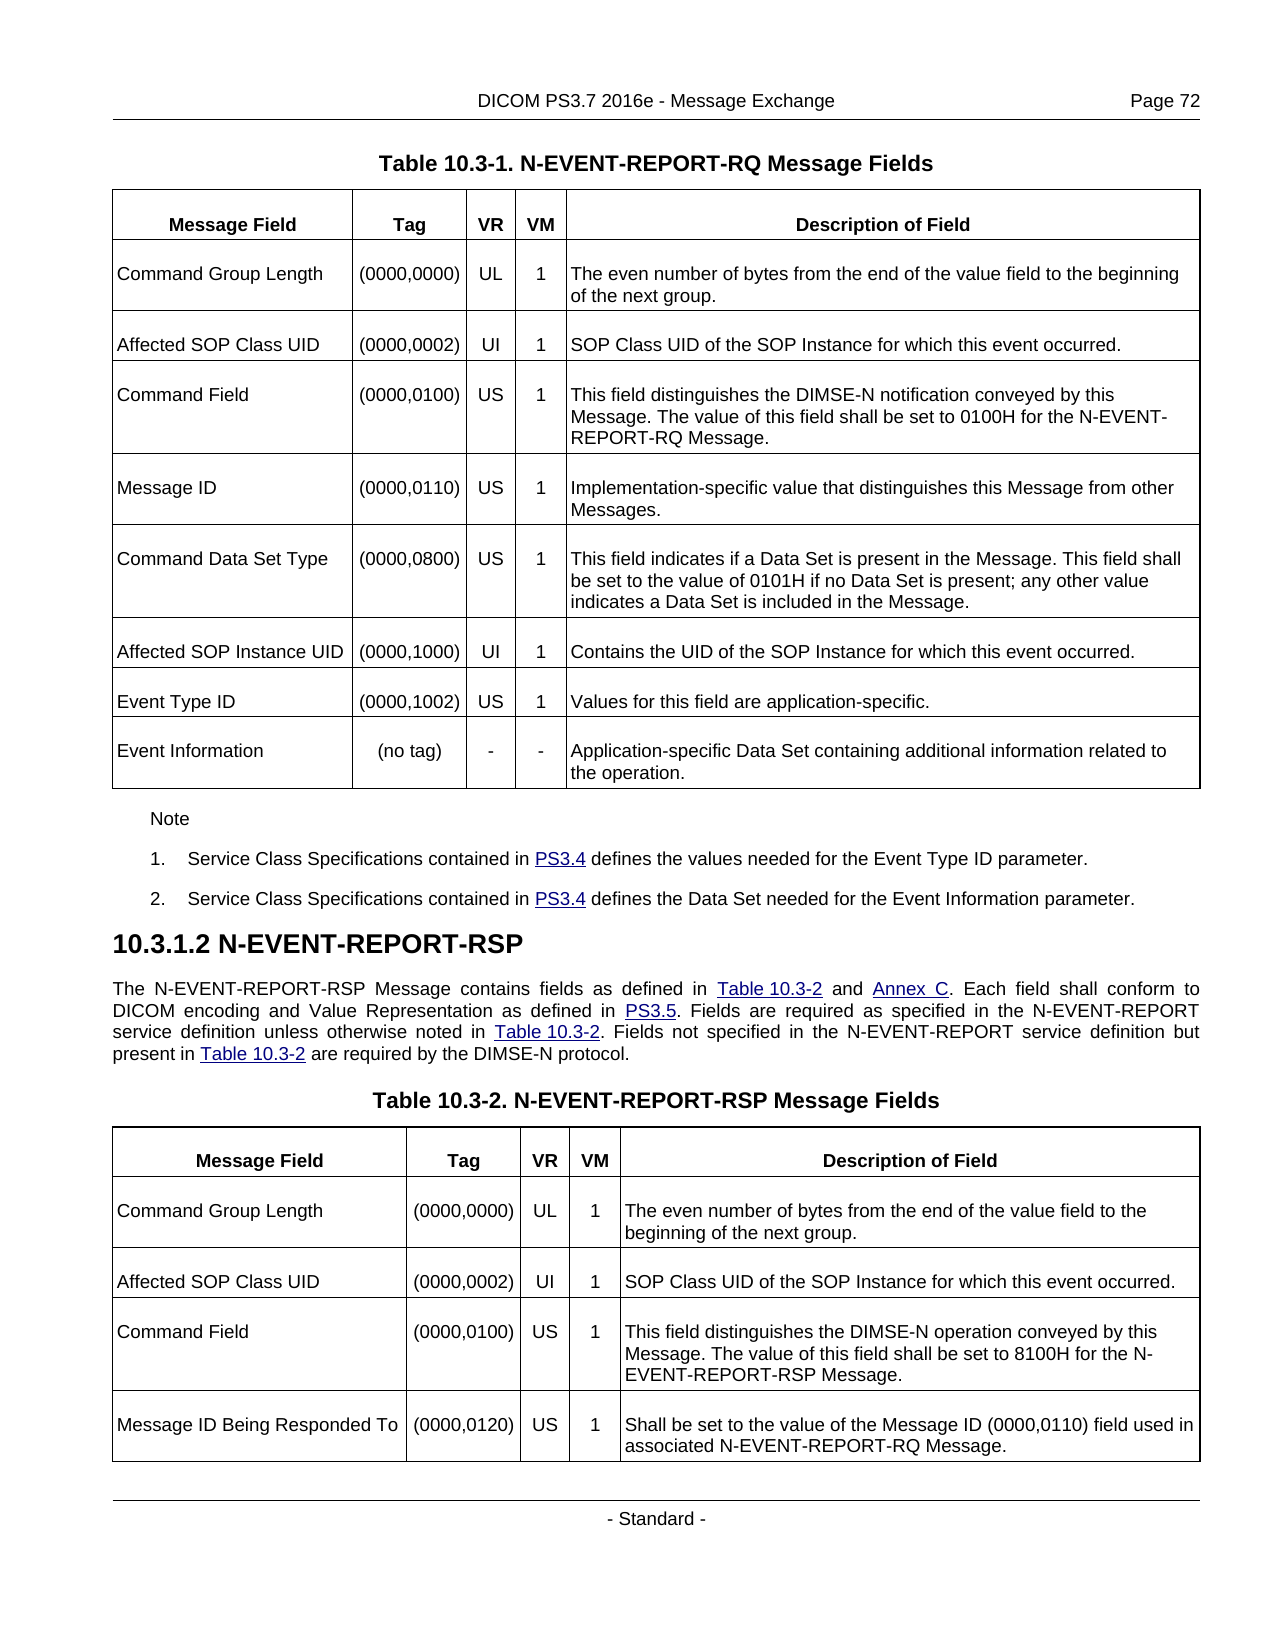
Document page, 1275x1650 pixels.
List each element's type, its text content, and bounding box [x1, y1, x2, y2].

table_cell 1 [570, 1391, 620, 1461]
table_cell 1 [516, 454, 566, 524]
table_cell Affected SOP Class UID [113, 311, 352, 360]
table_cell UL [467, 240, 515, 310]
table_cell Event Type ID [113, 668, 352, 716]
table_cell Affected SOP Class UID [113, 1248, 406, 1297]
table_cell Message ID [113, 454, 352, 524]
table_cell (0000,0100) [353, 361, 466, 453]
table_cell 1 [516, 525, 566, 617]
table_cell 1 [570, 1298, 620, 1390]
table_cell (0000,0002) [353, 311, 466, 360]
table_cell US [467, 361, 515, 453]
text The N-EVENT-REPORT-RSP Message contains fields as defined in Table 10.3-2 and Annex C. Each field shall conform to DICOM encoding and Value Representation as defined in PS3.5. Fields are required as specified in the N-EVENT-REPORT service definition unless otherwise noted in Table 10.3-2. Fields not specified in the N-EVENT-REPORT service definition but present in Table 10.3-2 are required by the DIMSE-N protocol. [112, 978, 1200, 1064]
table_cell Shall be set to the value of the Message ID (0000,0110) field used in associated N-EVENT-REPORT-RQ Message. [621, 1391, 1199, 1461]
table_header Description of Field [621, 1128, 1199, 1176]
table_cell 1 [516, 311, 566, 360]
table_header Tag [407, 1128, 520, 1176]
table_cell US [467, 668, 515, 716]
table_cell UI [521, 1248, 569, 1297]
table_cell (0000,0100) [407, 1298, 520, 1390]
table_header VM [516, 190, 566, 239]
table_header VM [570, 1128, 620, 1176]
table_cell Event Information [113, 717, 352, 787]
table_cell Command Field [113, 1298, 406, 1390]
table_cell UL [521, 1177, 569, 1247]
table_cell US [521, 1298, 569, 1390]
table_cell 1 [516, 618, 566, 667]
text 10.3.1.2 N-EVENT-REPORT-RSP [112, 928, 1200, 959]
table_cell Values for this field are application-specific. [567, 668, 1199, 716]
table_cell 1 [570, 1248, 620, 1297]
table_cell Application-specific Data Set containing additional information related to the operation. [567, 717, 1199, 787]
table_header VR [467, 190, 515, 239]
table_cell (0000,0002) [407, 1248, 520, 1297]
table_cell SOP Class UID of the SOP Instance for which this event occurred. [567, 311, 1199, 360]
table_cell US [521, 1391, 569, 1461]
table_cell 1 [516, 668, 566, 716]
list Service Class Specifications contained in PS3.4 defines the values needed for the Event Type ID parameter. [150, 848, 1162, 869]
list Service Class Specifications contained in PS3.4 defines the Data Set needed for the Event Information parameter. [150, 888, 1162, 909]
table_cell The even number of bytes from the end of the value field to the beginning of the next group. [621, 1177, 1199, 1247]
table_cell (0000,1000) [353, 618, 466, 667]
table_cell - [467, 717, 515, 787]
table_cell Command Group Length [113, 1177, 406, 1247]
table_cell This field distinguishes the DIMSE-N notification conveyed by this Message. The value of this field shall be set to 0100H for the N-EVENT-REPORT-RQ Message. [567, 361, 1199, 453]
table_cell (0000,0000) [407, 1177, 520, 1247]
table_cell 1 [570, 1177, 620, 1247]
table_header Description of Field [567, 190, 1199, 239]
table_cell Affected SOP Instance UID [113, 618, 352, 667]
table_cell (0000,0800) [353, 525, 466, 617]
table_cell (0000,1002) [353, 668, 466, 716]
table_cell 1 [516, 240, 566, 310]
table_cell (0000,0120) [407, 1391, 520, 1461]
text Note [150, 807, 1162, 829]
table_cell US [467, 454, 515, 524]
table_cell (0000,0000) [353, 240, 466, 310]
table_header VR [521, 1128, 569, 1176]
table_cell UI [467, 618, 515, 667]
table_cell SOP Class UID of the SOP Instance for which this event occurred. [621, 1248, 1199, 1297]
table_cell Message ID Being Responded To [113, 1391, 406, 1461]
table_cell (no tag) [353, 717, 466, 787]
table_cell The even number of bytes from the end of the value field to the beginning of the next group. [567, 240, 1199, 310]
table_cell Implementation-specific value that distinguishes this Message from other Messages. [567, 454, 1199, 524]
table_cell This field distinguishes the DIMSE-N operation conveyed by this Message. The value of this field shall be set to 8100H for the N-EVENT-REPORT-RSP Message. [621, 1298, 1199, 1390]
table_cell Command Group Length [113, 240, 352, 310]
table_cell This field indicates if a Data Set is present in the Message. This field shall be set to the value of 0101H if no Data Set is present; any other value indicates a Data Set is included in the Message. [567, 525, 1199, 617]
table_cell Contains the UID of the SOP Instance for which this event occurred. [567, 618, 1199, 667]
table_cell UI [467, 311, 515, 360]
table_cell Command Data Set Type [113, 525, 352, 617]
text Table 10.3-2. N-EVENT-REPORT-RSP Message Fields [112, 1087, 1200, 1113]
table_cell Command Field [113, 361, 352, 453]
table_header Message Field [113, 190, 352, 239]
table_cell - [516, 717, 566, 787]
table_header Tag [353, 190, 466, 239]
table_cell US [467, 525, 515, 617]
table_cell 1 [516, 361, 566, 453]
text Table 10.3-1. N-EVENT-REPORT-RQ Message Fields [112, 150, 1200, 176]
table_cell (0000,0110) [353, 454, 466, 524]
table_header Message Field [113, 1128, 406, 1176]
